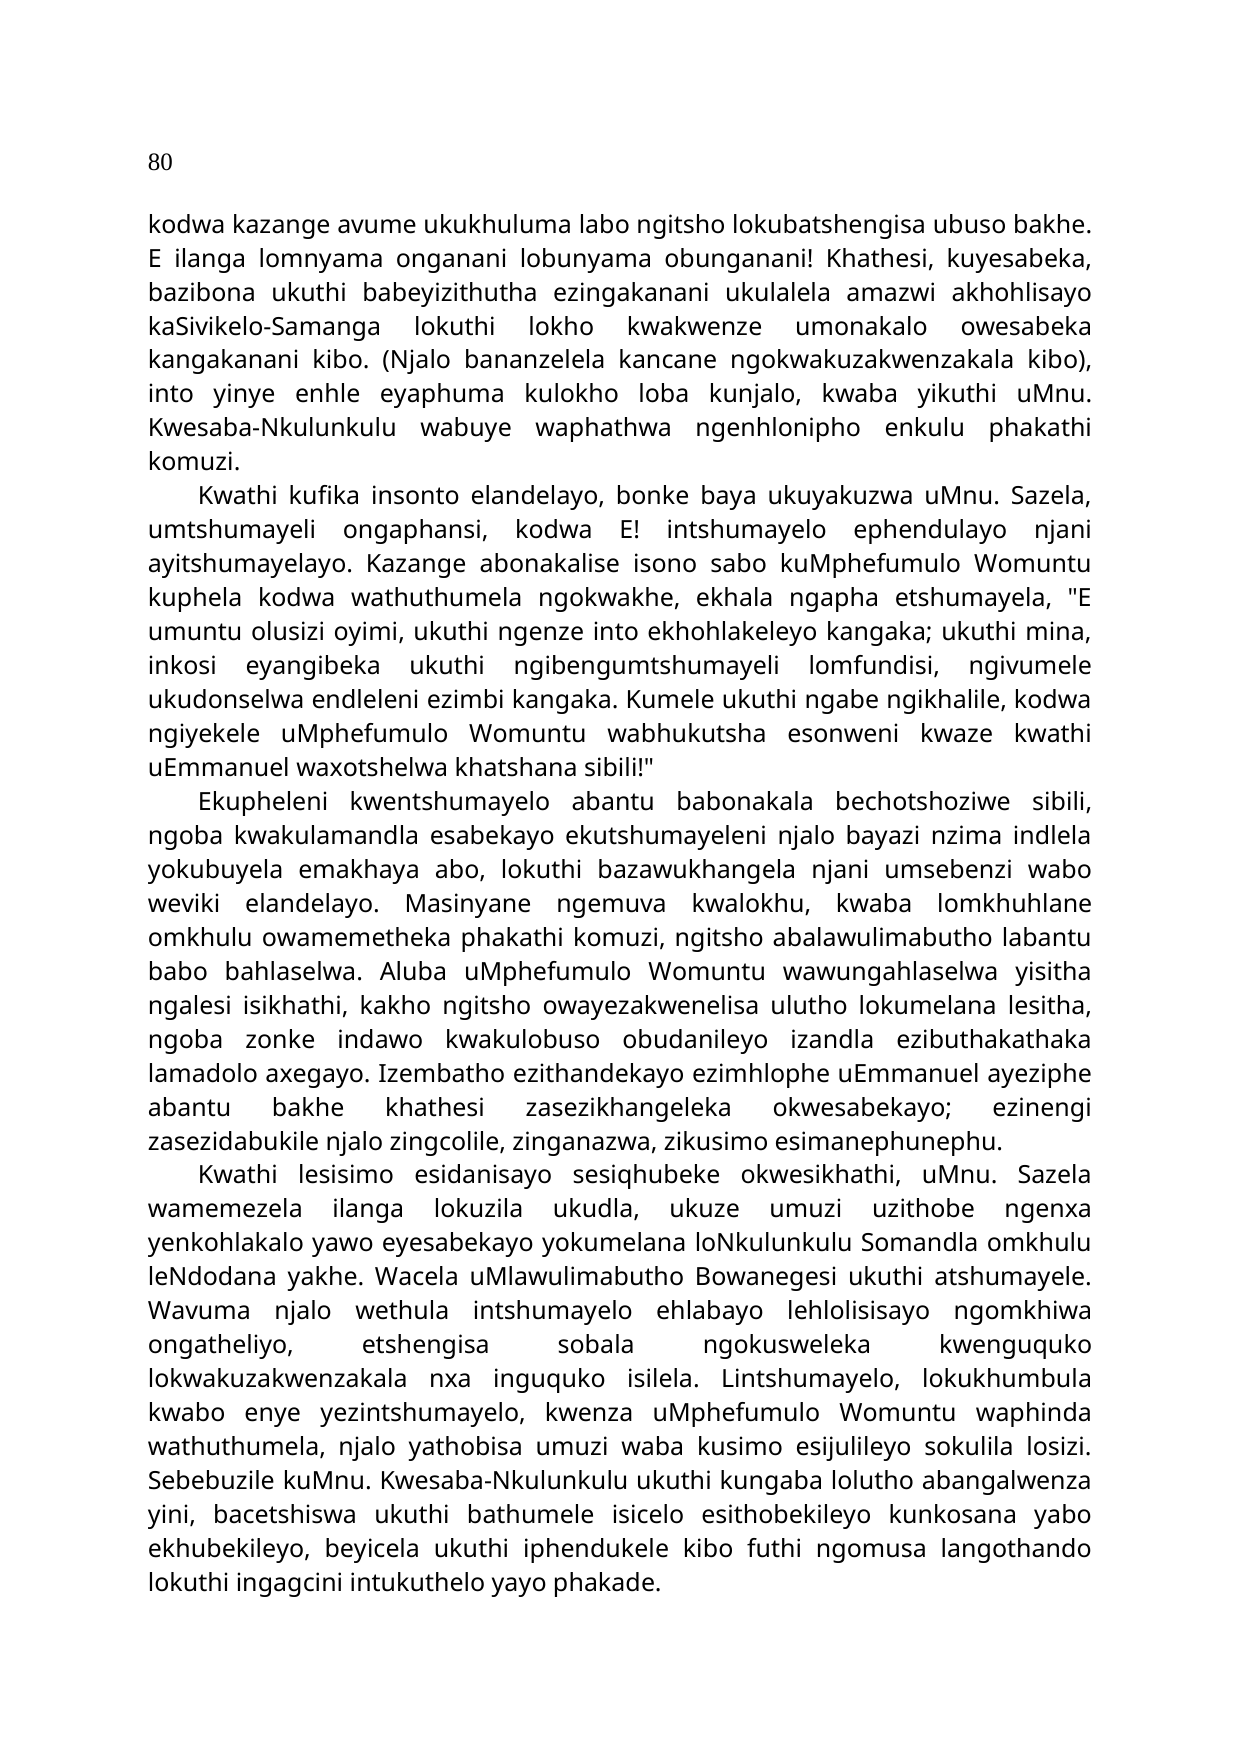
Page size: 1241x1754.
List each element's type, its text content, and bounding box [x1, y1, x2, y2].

text Kwathi lesisimo esidanisayo sesiqhubeke okwesikhathi, uMnu. Sazela wamemezela ilanga lokuzila ukudla, ukuze umuzi uzithobe ngenxa yenkohlakalo yawo eyesabekayo yokumelana loNkulunkulu Somandla omkhulu leNdodana yakhe. Wacela uMlawulimabutho Bowanegesi ukuthi atshumayele. Wavuma njalo wethula intshumayelo ehlabayo lehlolisisayo ngomkhiwa ongatheliyo, etshengisa sobala ngokusweleka kwenguquko lokwakuzakwenzakala nxa inguquko isilela. Lintshumayelo, lokukhumbula kwabo enye yezintshumayelo, kwenza uMphefumulo Womuntu waphinda wathuthumela, njalo yathobisa umuzi waba kusimo esijulileyo sokulila losizi. Sebebuzile kuMnu. Kwesaba-Nkulunkulu ukuthi kungaba lolutho abangalwenza yini, bacetshiswa ukuthi bathumele isicelo esithobekileyo kunkosana yabo ekhubekileyo, beyicela ukuthi iphendukele kibo futhi ngomusa langothando lokuthi ingagcini intukuthelo yayo phakade. [148, 1157, 1093, 1599]
text Kwathi kufika insonto elandelayo, bonke baya ukuyakuzwa uMnu. Sazela, umtshumayeli ongaphansi, kodwa E! intshumayelo ephendulayo njani ayitshumayelayo. Kazange abonakalise isono sabo kuMphefumulo Womuntu kuphela kodwa wathuthumela ngokwakhe, ekhala ngapha etshumayela, "E umuntu olusizi oyimi, ukuthi ngenze into ekhohlakeleyo kangaka; ukuthi mina, inkosi eyangibeka ukuthi ngibengumtshumayeli lomfundisi, ngivumele ukudonselwa endleleni ezimbi kangaka. Kumele ukuthi ngabe ngikhalile, kodwa ngiyekele uMphefumulo Womuntu wabhukutsha esonweni kwaze kwathi uEmmanuel waxotshelwa khatshana sibili!" [148, 478, 1093, 784]
text kodwa kazange avume ukukhuluma labo ngitsho lokubatshengisa ubuso bakhe. E ilanga lomnyama onganani lobunyama obunganani! Khathesi, kuyesabeka, bazibona ukuthi babeyizithutha ezingakanani ukulalela amazwi akhohlisayo kaSivikelo-Samanga lokuthi lokho kwakwenze umonakalo owesabeka kangakanani kibo. (Njalo bananzelela kancane ngokwakuzakwenzakala kibo), into yinye enhle eyaphuma kulokho loba kunjalo, kwaba yikuthi uMnu. Kwesaba-Nkulunkulu wabuye waphathwa ngenhlonipho enkulu phakathi komuzi. [148, 207, 1093, 478]
text Ekupheleni kwentshumayelo abantu babonakala bechotshoziwe sibili, ngoba kwakulamandla esabekayo ekutshumayeleni njalo bayazi nzima indlela yokubuyela emakhaya abo, lokuthi bazawukhangela njani umsebenzi wabo weviki elandelayo. Masinyane ngemuva kwalokhu, kwaba lomkhuhlane omkhulu owamemetheka phakathi komuzi, ngitsho abalawulimabutho labantu babo bahlaselwa. Aluba uMphefumulo Womuntu wawungahlaselwa yisitha ngalesi isikhathi, kakho ngitsho owayezakwenelisa ulutho lokumelana lesitha, ngoba zonke indawo kwakulobuso obudanileyo izandla ezibuthakathaka lamadolo axegayo. Izembatho ezithandekayo ezimhlophe uEmmanuel ayeziphe abantu bakhe khathesi zasezikhangeleka okwesabekayo; ezinengi zasezidabukile njalo zingcolile, zinganazwa, zikusimo esimanephunephu. [148, 784, 1093, 1157]
